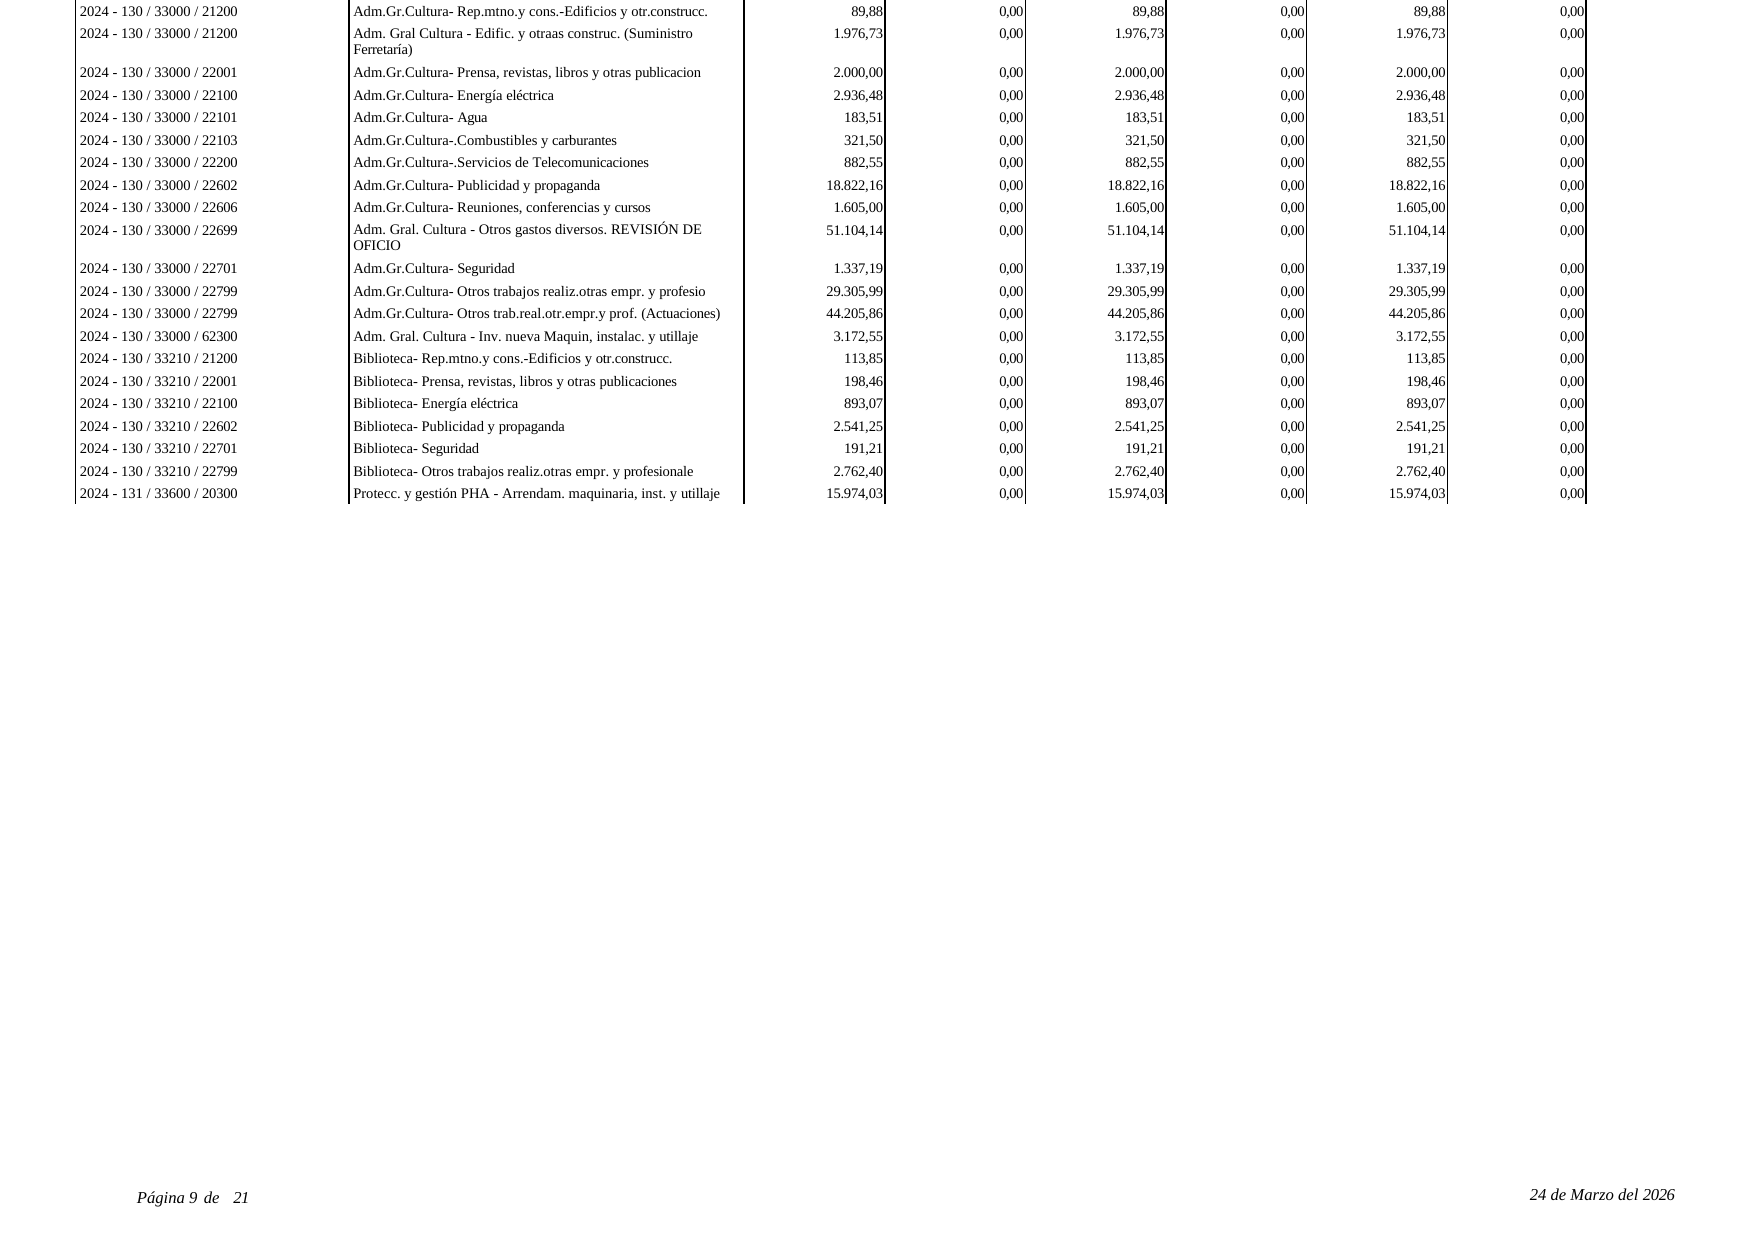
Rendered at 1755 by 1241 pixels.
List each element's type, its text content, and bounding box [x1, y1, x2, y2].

table_cell 2024 - 130 / 33000 / 22799 [76, 280, 348, 302]
table_cell Adm.Gr.Cultura- Reuniones, conferencias y cursos [350, 196, 743, 219]
table_cell 191,21 [1026, 438, 1165, 460]
table_cell 0,00 [1448, 196, 1585, 219]
table_cell 1.605,00 [1307, 196, 1447, 219]
table_cell 191,21 [1307, 438, 1447, 460]
table_cell 0,00 [886, 280, 1025, 302]
table_cell 89,88 [1307, 0, 1447, 22]
table_cell 18.822,16 [745, 174, 884, 196]
table_cell 0,00 [1448, 483, 1585, 504]
table_cell 0,00 [886, 370, 1025, 392]
table_cell 2.936,48 [1026, 84, 1165, 106]
table_cell 0,00 [1167, 219, 1306, 257]
table_cell 2024 - 130 / 33000 / 22100 [76, 84, 348, 106]
table_cell 89,88 [745, 0, 884, 22]
table_cell 0,00 [1448, 129, 1585, 151]
table_cell Biblioteca- Publicidad y propaganda [350, 415, 743, 437]
table_cell 0,00 [1448, 325, 1585, 347]
table_cell 2.541,25 [1307, 415, 1447, 437]
table_cell 0,00 [1167, 483, 1306, 504]
table_cell 2024 - 130 / 33000 / 22799 [76, 303, 348, 325]
table_cell Adm.Gr.Cultura- Otros trabajos realiz.otras empr. y profesio [350, 280, 743, 302]
table_cell 15.974,03 [1026, 483, 1165, 504]
table_cell 0,00 [1167, 280, 1306, 302]
table_cell 18.822,16 [1307, 174, 1447, 196]
table_cell 3.172,55 [1026, 325, 1165, 347]
table_cell 0,00 [1167, 438, 1306, 460]
table_cell 0,00 [1448, 151, 1585, 174]
table_cell 0,00 [886, 303, 1025, 325]
table_cell 321,50 [1026, 129, 1165, 151]
table_cell 0,00 [1448, 219, 1585, 257]
table_cell 0,00 [1167, 174, 1306, 196]
table_cell 113,85 [1307, 348, 1447, 370]
table_cell 15.974,03 [745, 483, 884, 504]
table_cell 1.337,19 [1307, 258, 1447, 280]
table_cell Adm.Gr.Cultura- Otros trab.real.otr.empr.y prof. (Actuaciones) [350, 303, 743, 325]
table_cell 113,85 [745, 348, 884, 370]
table_cell 1.976,73 [1026, 23, 1165, 61]
table_cell 882,55 [745, 151, 884, 174]
table_cell 191,21 [745, 438, 884, 460]
table_cell 321,50 [1307, 129, 1447, 151]
table_cell 0,00 [1167, 106, 1306, 129]
table_cell 44.205,86 [1307, 303, 1447, 325]
table_cell 2.000,00 [1307, 61, 1447, 84]
table_cell 0,00 [886, 415, 1025, 437]
table_cell Adm.Gr.Cultura- Agua [350, 106, 743, 129]
table_cell 2024 - 130 / 33210 / 22100 [76, 393, 348, 415]
table_cell 2.936,48 [1307, 84, 1447, 106]
table_cell 113,85 [1026, 348, 1165, 370]
table_cell Biblioteca- Energía eléctrica [350, 393, 743, 415]
table_cell 198,46 [1026, 370, 1165, 392]
table_cell 2.762,40 [745, 460, 884, 482]
table_cell 44.205,86 [1026, 303, 1165, 325]
table_cell 0,00 [886, 219, 1025, 257]
table_cell 0,00 [886, 438, 1025, 460]
table_cell Biblioteca- Prensa, revistas, libros y otras publicaciones [350, 370, 743, 392]
table_cell Adm.Gr.Cultura- Publicidad y propaganda [350, 174, 743, 196]
table_cell 0,00 [886, 23, 1025, 61]
table_cell 2024 - 130 / 33210 / 22701 [76, 438, 348, 460]
table_cell 0,00 [1167, 0, 1306, 22]
table_cell Adm. Gral. Cultura - Inv. nueva Maquin, instalac. y utillaje [350, 325, 743, 347]
table_cell 0,00 [886, 258, 1025, 280]
table_cell 0,00 [1448, 393, 1585, 415]
table_cell 2024 - 130 / 33000 / 22200 [76, 151, 348, 174]
table_cell Adm.Gr.Cultura-.Servicios de Telecomunicaciones [350, 151, 743, 174]
table_cell 89,88 [1026, 0, 1165, 22]
table_cell 0,00 [1167, 370, 1306, 392]
table_cell 0,00 [1167, 303, 1306, 325]
table_cell 51.104,14 [1026, 219, 1165, 257]
table_cell 0,00 [1448, 438, 1585, 460]
table_cell Biblioteca- Seguridad [350, 438, 743, 460]
table_cell 882,55 [1026, 151, 1165, 174]
table_cell 0,00 [886, 393, 1025, 415]
table_cell 2024 - 130 / 33210 / 21200 [76, 348, 348, 370]
table_cell 2024 - 130 / 33000 / 22101 [76, 106, 348, 129]
table_cell 2024 - 130 / 33000 / 62300 [76, 325, 348, 347]
table_cell 321,50 [745, 129, 884, 151]
table_cell 0,00 [886, 61, 1025, 84]
table_cell 0,00 [1167, 460, 1306, 482]
table_cell 0,00 [1448, 84, 1585, 106]
table_cell 0,00 [886, 174, 1025, 196]
table_cell 29.305,99 [1026, 280, 1165, 302]
table_cell 183,51 [1026, 106, 1165, 129]
table_cell 0,00 [1167, 415, 1306, 437]
table_cell 0,00 [1167, 348, 1306, 370]
table_cell 0,00 [1167, 84, 1306, 106]
table_cell Adm.Gr.Cultura- Seguridad [350, 258, 743, 280]
table_cell 1.337,19 [1026, 258, 1165, 280]
table_cell 1.605,00 [745, 196, 884, 219]
table_cell Adm. Gral. Cultura - Otros gastos diversos. REVISIÓN DE OFICIO [350, 219, 743, 257]
table_cell 0,00 [886, 0, 1025, 22]
table_cell 2.762,40 [1307, 460, 1447, 482]
table_cell 0,00 [886, 325, 1025, 347]
table_cell Biblioteca- Rep.mtno.y cons.-Edificios y otr.construcc. [350, 348, 743, 370]
table_cell 2024 - 130 / 33000 / 21200 [76, 0, 348, 22]
table_cell 0,00 [1167, 393, 1306, 415]
table_cell 2.762,40 [1026, 460, 1165, 482]
table_cell 2024 - 130 / 33000 / 22606 [76, 196, 348, 219]
table_cell 0,00 [886, 151, 1025, 174]
table_cell 2.541,25 [745, 415, 884, 437]
table_cell 0,00 [886, 106, 1025, 129]
table_cell 0,00 [886, 196, 1025, 219]
table_cell 1.605,00 [1026, 196, 1165, 219]
table_cell 0,00 [1448, 415, 1585, 437]
table_cell Adm.Gr.Cultura- Energía eléctrica [350, 84, 743, 106]
table_cell 2024 - 130 / 33000 / 22701 [76, 258, 348, 280]
table_cell 0,00 [1167, 151, 1306, 174]
table_cell 2024 - 130 / 33210 / 22799 [76, 460, 348, 482]
table_cell 0,00 [1448, 348, 1585, 370]
table_cell 2.936,48 [745, 84, 884, 106]
table_cell 893,07 [1026, 393, 1165, 415]
table_cell 51.104,14 [745, 219, 884, 257]
table_cell 0,00 [1167, 129, 1306, 151]
table_cell 0,00 [1448, 106, 1585, 129]
table_cell 0,00 [1448, 303, 1585, 325]
table_cell 29.305,99 [1307, 280, 1447, 302]
table_cell 0,00 [1167, 325, 1306, 347]
table_cell 0,00 [1448, 61, 1585, 84]
table_cell 3.172,55 [1307, 325, 1447, 347]
table_cell 2024 - 130 / 33000 / 21200 [76, 23, 348, 61]
table_cell 18.822,16 [1026, 174, 1165, 196]
table_cell 0,00 [886, 129, 1025, 151]
table_cell 2.000,00 [1026, 61, 1165, 84]
table_cell 1.976,73 [1307, 23, 1447, 61]
table_cell 2024 - 130 / 33000 / 22001 [76, 61, 348, 84]
table_cell 198,46 [1307, 370, 1447, 392]
table_cell Adm.Gr.Cultura- Prensa, revistas, libros y otras publicacion [350, 61, 743, 84]
table_cell Adm. Gral Cultura - Edific. y otraas construc. (Suministro Ferretaría) [350, 23, 743, 61]
table_cell 0,00 [1448, 258, 1585, 280]
table_cell 183,51 [1307, 106, 1447, 129]
table_cell 44.205,86 [745, 303, 884, 325]
table_cell 2.541,25 [1026, 415, 1165, 437]
table_cell 0,00 [886, 84, 1025, 106]
table_cell 0,00 [886, 460, 1025, 482]
table_cell 2024 - 130 / 33000 / 22602 [76, 174, 348, 196]
table_cell Biblioteca- Otros trabajos realiz.otras empr. y profesionale [350, 460, 743, 482]
table_cell 0,00 [1448, 460, 1585, 482]
table_cell Adm.Gr.Cultura- Rep.mtno.y cons.-Edificios y otr.construcc. [350, 0, 743, 22]
table_cell 0,00 [1167, 258, 1306, 280]
table_cell 15.974,03 [1307, 483, 1447, 504]
table_cell 1.337,19 [745, 258, 884, 280]
table_cell 0,00 [1167, 196, 1306, 219]
table_cell 198,46 [745, 370, 884, 392]
table_cell 1.976,73 [745, 23, 884, 61]
table_cell 2024 - 130 / 33210 / 22001 [76, 370, 348, 392]
table_cell 0,00 [1167, 61, 1306, 84]
table_cell 183,51 [745, 106, 884, 129]
table_cell 0,00 [1448, 174, 1585, 196]
table_cell 0,00 [1448, 0, 1585, 22]
table_cell 882,55 [1307, 151, 1447, 174]
table_cell 3.172,55 [745, 325, 884, 347]
table_cell 893,07 [1307, 393, 1447, 415]
table_cell 2024 - 130 / 33000 / 22103 [76, 129, 348, 151]
table_cell 2024 - 131 / 33600 / 20300 [76, 483, 348, 504]
table_cell Adm.Gr.Cultura-.Combustibles y carburantes [350, 129, 743, 151]
table_cell 0,00 [1448, 370, 1585, 392]
table_cell 0,00 [1448, 23, 1585, 61]
table_cell 0,00 [1167, 23, 1306, 61]
table_cell 2024 - 130 / 33210 / 22602 [76, 415, 348, 437]
table_cell 0,00 [886, 348, 1025, 370]
table_cell 0,00 [1448, 280, 1585, 302]
table_cell 893,07 [745, 393, 884, 415]
table_cell 29.305,99 [745, 280, 884, 302]
table_cell 51.104,14 [1307, 219, 1447, 257]
table_cell Protecc. y gestión PHA - Arrendam. maquinaria, inst. y utillaje [350, 483, 743, 504]
table_cell 2024 - 130 / 33000 / 22699 [76, 219, 348, 257]
table_cell 0,00 [886, 483, 1025, 504]
table_cell 2.000,00 [745, 61, 884, 84]
